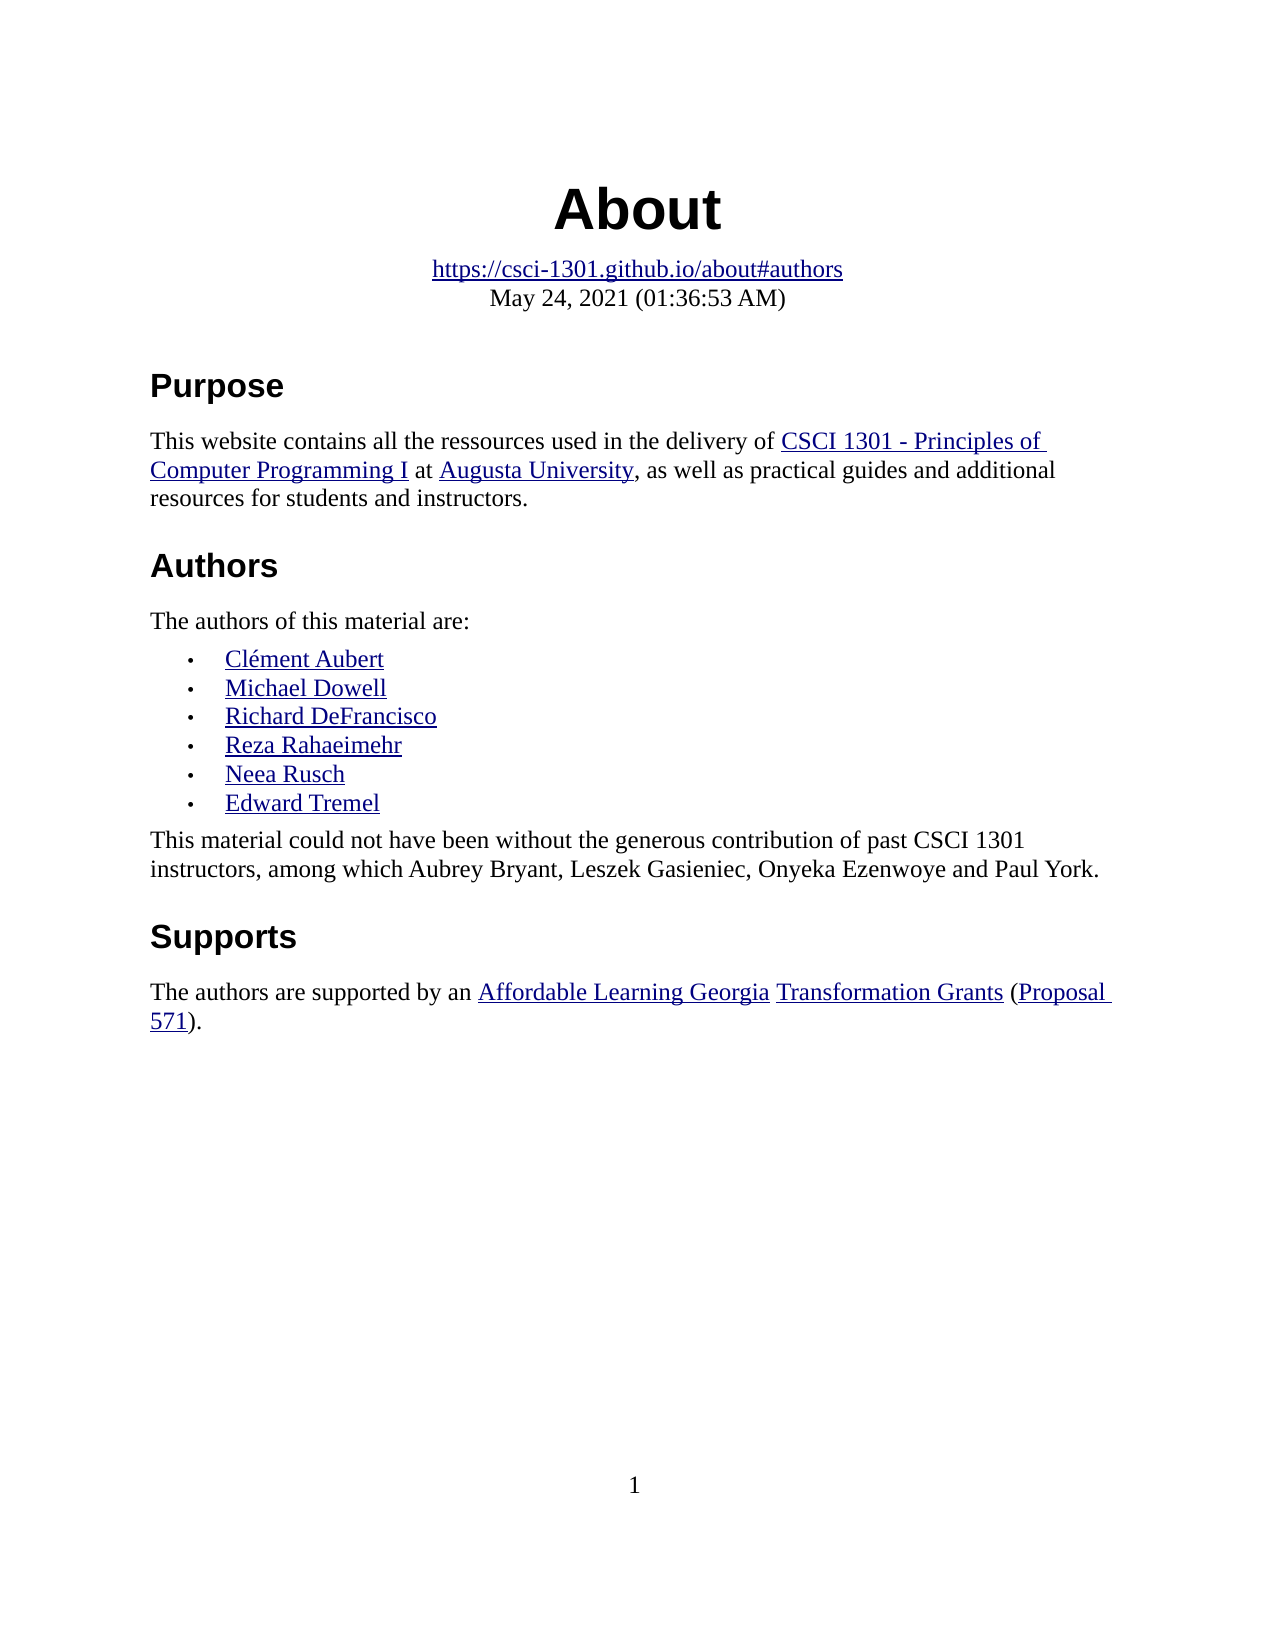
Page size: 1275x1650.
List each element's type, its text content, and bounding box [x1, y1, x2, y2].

subtitle Purpose [150, 366, 1125, 404]
text The authors of this material are: [150, 606, 1125, 635]
title About [150, 175, 1125, 242]
text May 24, 2021 (01:36:53 AM) [150, 283, 1125, 312]
list Clément Aubert [187, 644, 1125, 673]
text The authors are supported by an Affordable Learning Georgia Transformation Grants (Proposal 571). [150, 977, 1125, 1034]
subtitle Supports [150, 917, 1125, 956]
text This website contains all the ressources used in the delivery of CSCI 1301 - Principles of Computer Programming I at Augusta University, as well as practical guides and additional resources for students and instructors. [150, 426, 1125, 512]
list Neea Rusch [187, 759, 1125, 788]
text This material could not have been without the generous contribution of past CSCI 1301 instructors, among which Aubrey Bryant, Leszek Gasieniec, Onyeka Ezenwoye and Paul York. [150, 825, 1125, 883]
subtitle Authors [150, 546, 1125, 585]
text https://csci-1301.github.io/about#authors [150, 254, 1125, 283]
list Edward Tremel [187, 788, 1125, 816]
list Michael Dowell [187, 673, 1125, 701]
list Reza Rahaeimehr [187, 730, 1125, 759]
list Richard DeFrancisco [187, 701, 1125, 730]
